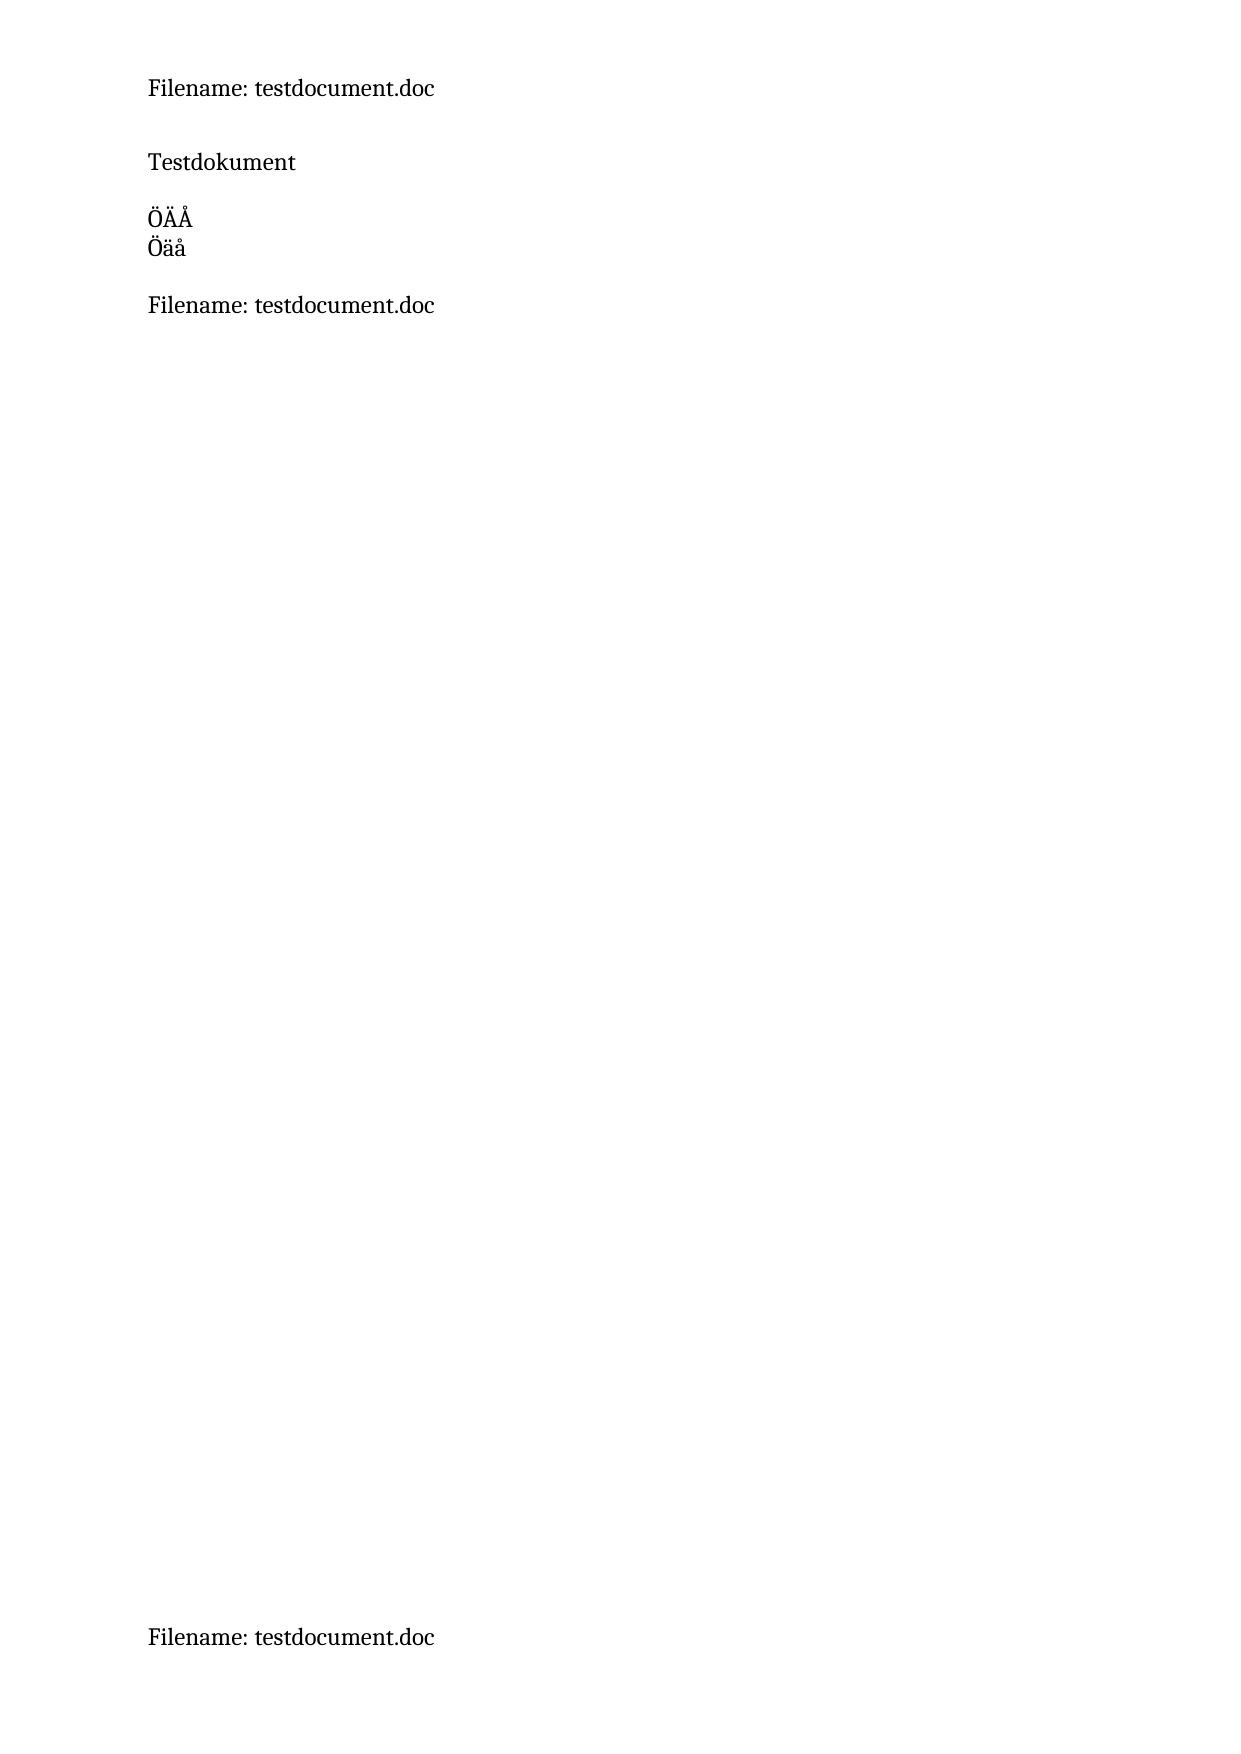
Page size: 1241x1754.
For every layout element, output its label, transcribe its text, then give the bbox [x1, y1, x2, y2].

text Testdokument [148, 148, 1093, 176]
text Filename: testdocument.doc [148, 291, 1093, 320]
text ÖÄÅ [148, 205, 1093, 234]
text Öäå [148, 234, 1093, 263]
